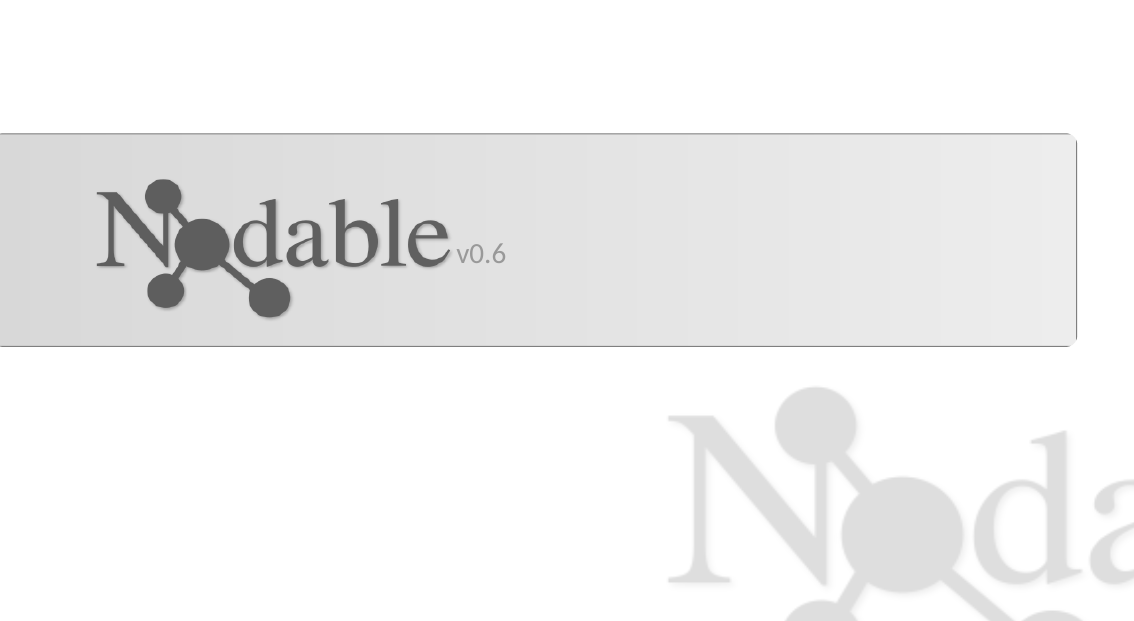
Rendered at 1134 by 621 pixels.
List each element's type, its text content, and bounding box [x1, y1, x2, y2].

picture [61, 165, 485, 331]
picture [590, 356, 1134, 621]
text_box v0.6 [425, 234, 538, 297]
